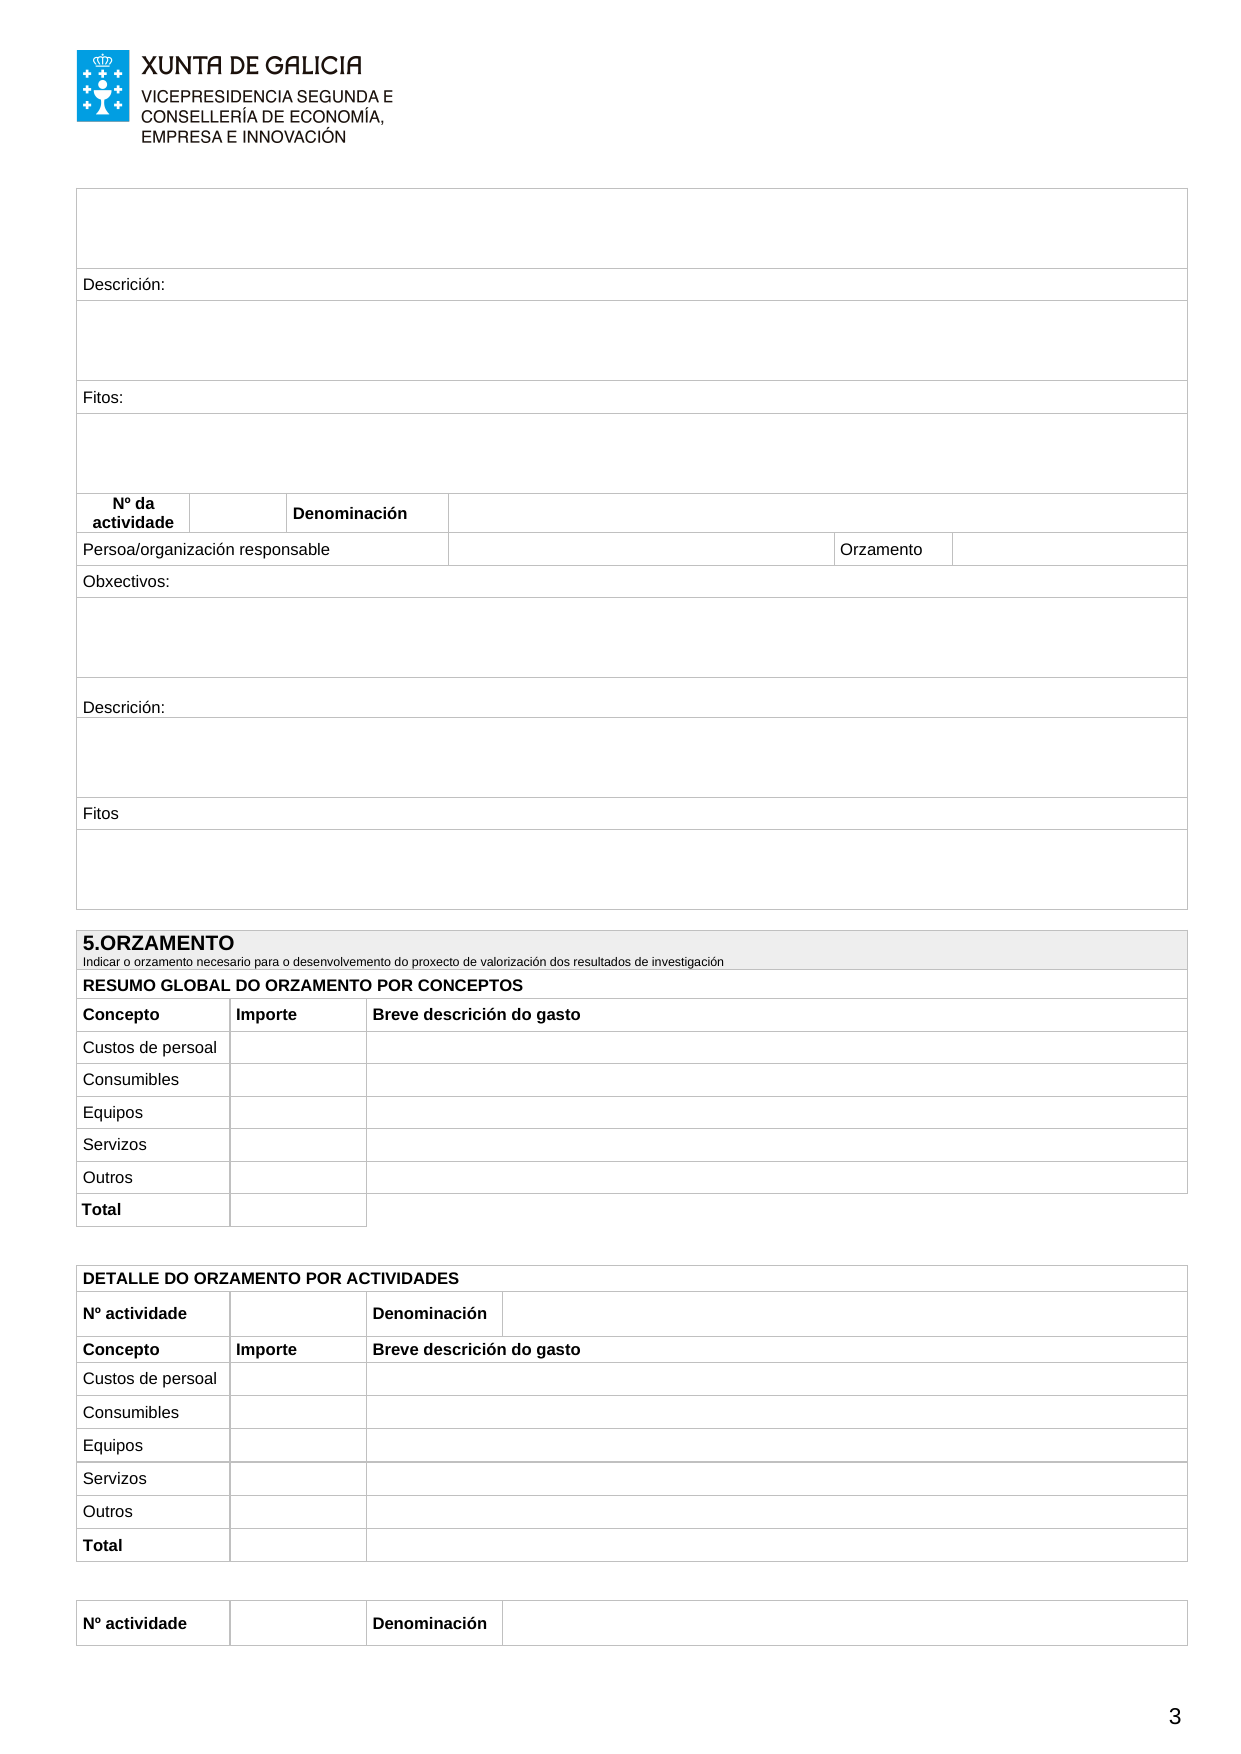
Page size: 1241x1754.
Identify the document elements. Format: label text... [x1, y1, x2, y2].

table_cell [231, 1032, 366, 1063]
table_cell [77, 301, 1187, 380]
table_cell [77, 718, 1187, 797]
table_cell [503, 1292, 1187, 1336]
picture [84, 86, 91, 93]
table_cell Breve descrición do gasto [367, 1337, 1187, 1362]
table_header [231, 1601, 366, 1645]
table_cell [77, 189, 1187, 268]
table_cell [231, 1429, 366, 1461]
table_cell Descrición: [77, 678, 1187, 717]
table_cell [367, 1129, 1187, 1161]
table_cell [367, 1363, 1187, 1395]
table_cell [231, 1363, 366, 1395]
table_cell [190, 494, 286, 532]
table_cell RESUMO GLOBAL DO ORZAMENTO POR CONCEPTOS [77, 970, 1187, 998]
table_cell [77, 414, 1187, 493]
table_header DETALLE DO ORZAMENTO POR ACTIVIDADES [77, 1266, 1187, 1291]
table_cell Total [77, 1529, 229, 1561]
table_cell Nº da actividade [77, 494, 189, 532]
table_cell Concepto [77, 1337, 229, 1362]
table_cell [367, 1396, 1187, 1428]
table_cell [953, 533, 1187, 565]
table_cell [231, 1129, 366, 1161]
table_cell [231, 1496, 366, 1528]
table_cell Servizos [77, 1463, 229, 1494]
picture [99, 70, 106, 77]
table_cell [231, 1463, 366, 1494]
table_cell [449, 494, 1187, 532]
table_header [503, 1601, 1187, 1645]
table_cell [367, 1097, 1187, 1128]
picture [99, 81, 106, 88]
table_cell Equipos [77, 1429, 229, 1461]
table_cell [231, 1064, 366, 1096]
table_cell [367, 1194, 1187, 1226]
table_cell Total [77, 1194, 229, 1226]
table_cell Orzamento [835, 533, 952, 565]
table_cell Outros [77, 1496, 229, 1528]
table_cell [367, 1162, 1187, 1193]
table_cell [367, 1463, 1187, 1494]
table_header 5.ORZAMENTO Indicar o orzamento necesario para o desenvolvemento do proxecto de valorización dos resultados de investigación [77, 931, 1187, 969]
table_cell Descrición: [77, 269, 1187, 300]
picture [115, 86, 122, 93]
table_cell Consumibles [77, 1396, 229, 1428]
table_cell [367, 1429, 1187, 1461]
table_cell Consumibles [77, 1064, 229, 1096]
table_cell Denominación [287, 494, 448, 532]
table_cell [77, 830, 1187, 909]
table_cell [367, 1064, 1187, 1096]
table_header Nº actividade [77, 1601, 229, 1645]
table_cell Persoa/organización responsable [77, 533, 448, 565]
table_cell Equipos [77, 1097, 229, 1128]
table_cell [367, 1529, 1187, 1561]
table_cell [231, 1097, 366, 1128]
picture [84, 70, 91, 77]
table_cell Servizos [77, 1129, 229, 1161]
table_cell Outros [77, 1162, 229, 1193]
table_cell [367, 1032, 1187, 1063]
table_cell [449, 533, 834, 565]
table_cell Denominación [367, 1292, 502, 1336]
table_cell Breve descrición do gasto [367, 999, 1187, 1031]
table_cell [231, 1396, 366, 1428]
table_cell Obxectivos: [77, 566, 1187, 597]
table_cell [231, 1162, 366, 1193]
table_cell Fitos: [77, 381, 1187, 413]
picture [115, 70, 122, 77]
table_header Denominación [367, 1601, 502, 1645]
picture [76, 50, 393, 143]
table_cell Nº actividade [77, 1292, 229, 1336]
table_cell [77, 598, 1187, 677]
table_cell Importe [231, 1337, 366, 1362]
table_cell Concepto [77, 999, 229, 1031]
table_cell Custos de persoal [77, 1032, 229, 1063]
table_cell Fitos [77, 798, 1187, 829]
table_cell Custos de persoal [77, 1363, 229, 1395]
table_cell [367, 1496, 1187, 1528]
table_cell [231, 1529, 366, 1561]
table_cell [231, 1292, 366, 1336]
picture [95, 91, 111, 114]
table_cell Importe [231, 999, 366, 1031]
table_cell [231, 1194, 366, 1226]
